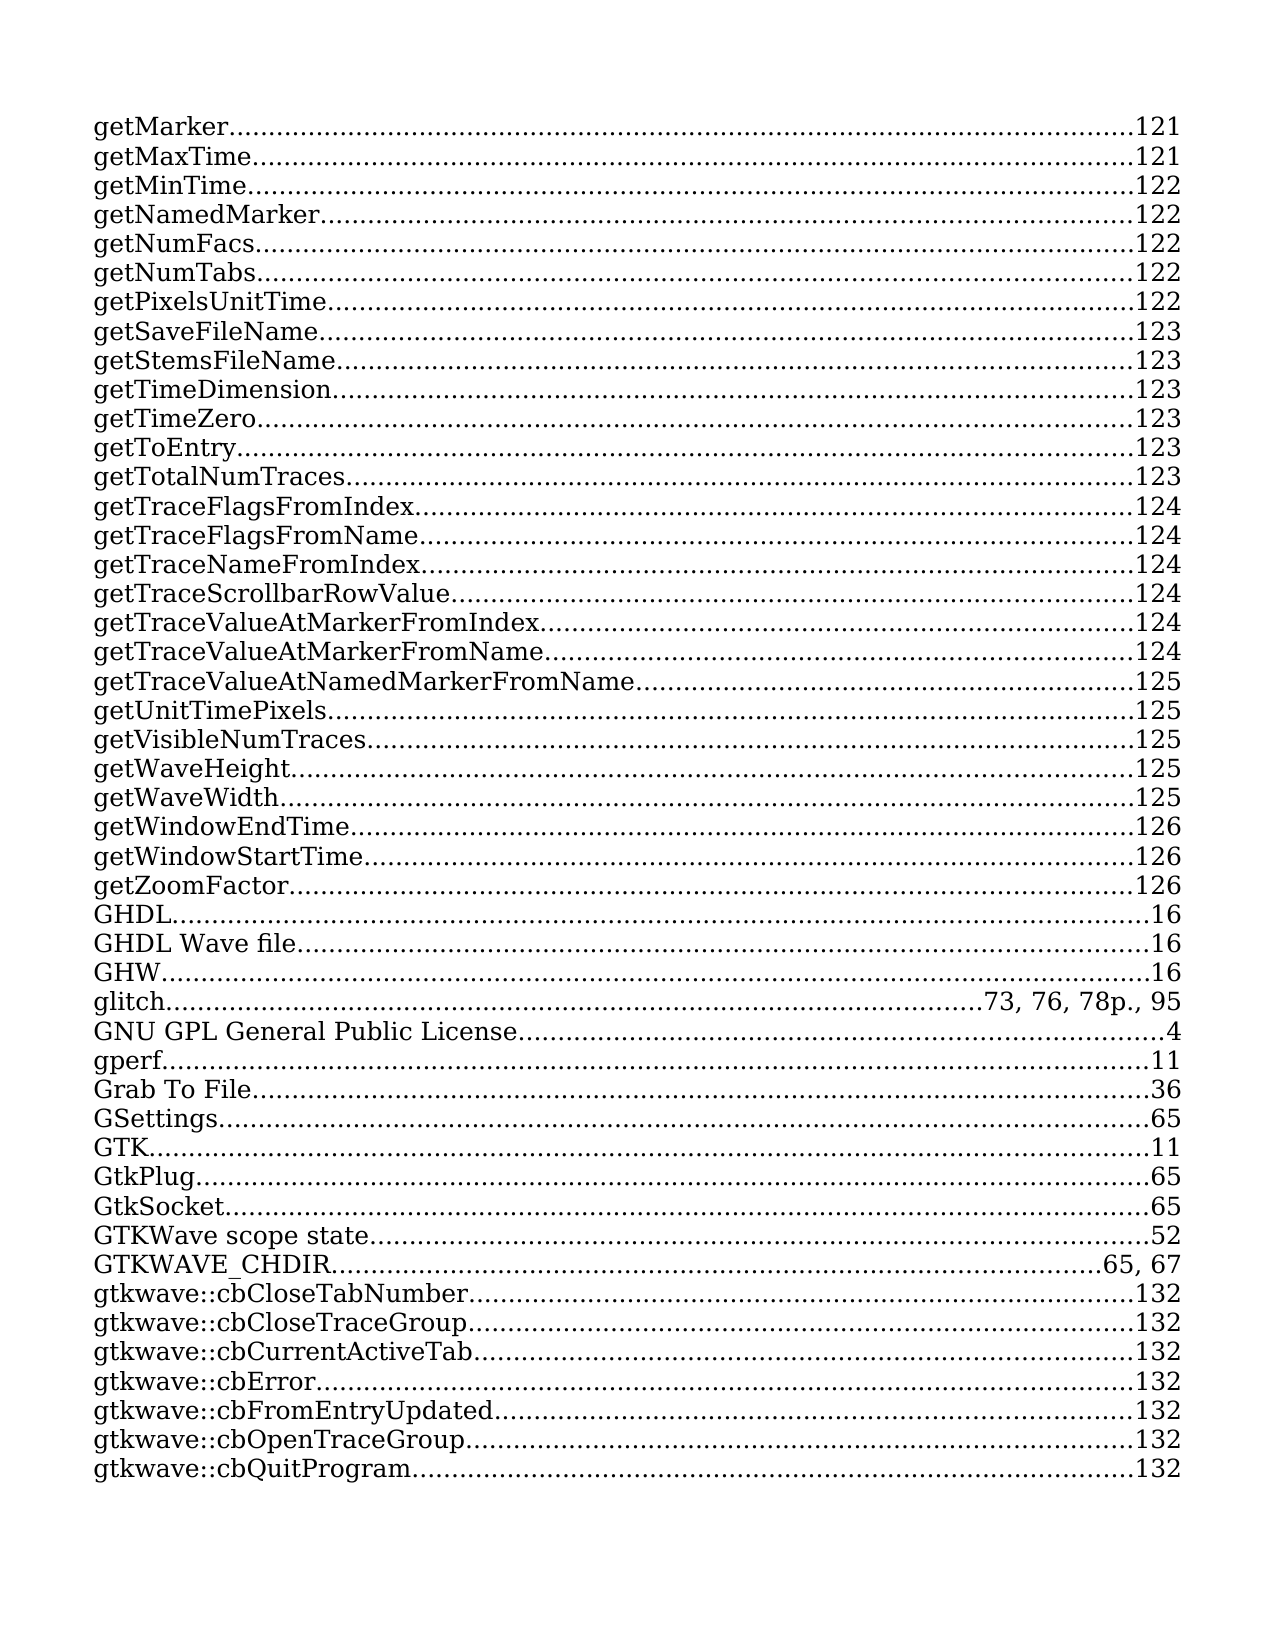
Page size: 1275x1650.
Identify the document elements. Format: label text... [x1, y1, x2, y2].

text getMarker 121 [93, 112, 1182, 142]
text gtkwave::cbCloseTraceGroup 132 [93, 1308, 1182, 1337]
text getTraceNameFromIndex 124 [93, 550, 1182, 579]
text getTraceValueAtNamedMarkerFromName 125 [93, 667, 1182, 696]
text Grab To File 36 [93, 1075, 1182, 1104]
text getTimeDimension 123 [93, 375, 1182, 404]
text getZoomFactor 126 [93, 871, 1182, 900]
text getStemsFileName 123 [93, 346, 1182, 375]
text GHDL Wave file 16 [93, 929, 1182, 958]
text GtkSocket 65 [93, 1192, 1182, 1221]
text getTimeZero 123 [93, 404, 1182, 433]
text GNU GPL General Public License 4 [93, 1017, 1182, 1046]
text gtkwave::cbError 132 [93, 1367, 1182, 1396]
text getMaxTime 121 [93, 142, 1182, 171]
text GTKWave scope state 52 [93, 1221, 1182, 1250]
text getPixelsUnitTime 122 [93, 287, 1182, 317]
text getWindowEndTime 126 [93, 812, 1182, 842]
text gtkwave::cbQuitProgram 132 [93, 1454, 1182, 1483]
text getTraceFlagsFromIndex 124 [93, 492, 1182, 521]
text GHDL 16 [93, 900, 1182, 929]
text getNamedMarker 122 [93, 200, 1182, 229]
text GHW 16 [93, 958, 1182, 987]
text gtkwave::cbCloseTabNumber 132 [93, 1279, 1182, 1308]
text getTraceScrollbarRowValue 124 [93, 579, 1182, 608]
text GSettings 65 [93, 1104, 1182, 1133]
text gtkwave::cbCurrentActiveTab 132 [93, 1337, 1182, 1367]
text GTKWAVE_CHDIR 65, 67 [93, 1250, 1182, 1279]
text getWaveWidth 125 [93, 783, 1182, 812]
text getToEntry 123 [93, 433, 1182, 462]
text GtkPlug 65 [93, 1162, 1182, 1192]
text getMinTime 122 [93, 171, 1182, 200]
text getWindowStartTime 126 [93, 842, 1182, 871]
text getUnitTimePixels 125 [93, 696, 1182, 725]
text getTraceFlagsFromName 124 [93, 521, 1182, 550]
text getVisibleNumTraces 125 [93, 725, 1182, 754]
text gperf 11 [93, 1046, 1182, 1075]
text getSaveFileName 123 [93, 317, 1182, 346]
text getTraceValueAtMarkerFromName 124 [93, 637, 1182, 667]
text getTotalNumTraces 123 [93, 462, 1182, 492]
text gtkwave::cbFromEntryUpdated 132 [93, 1396, 1182, 1425]
text getNumTabs 122 [93, 258, 1182, 287]
text getNumFacs 122 [93, 229, 1182, 258]
text gtkwave::cbOpenTraceGroup 132 [93, 1425, 1182, 1454]
text getTraceValueAtMarkerFromIndex 124 [93, 608, 1182, 637]
text glitch 73, 76, 78p., 95 [93, 987, 1182, 1017]
text getWaveHeight 125 [93, 754, 1182, 783]
text GTK 11 [93, 1133, 1182, 1162]
